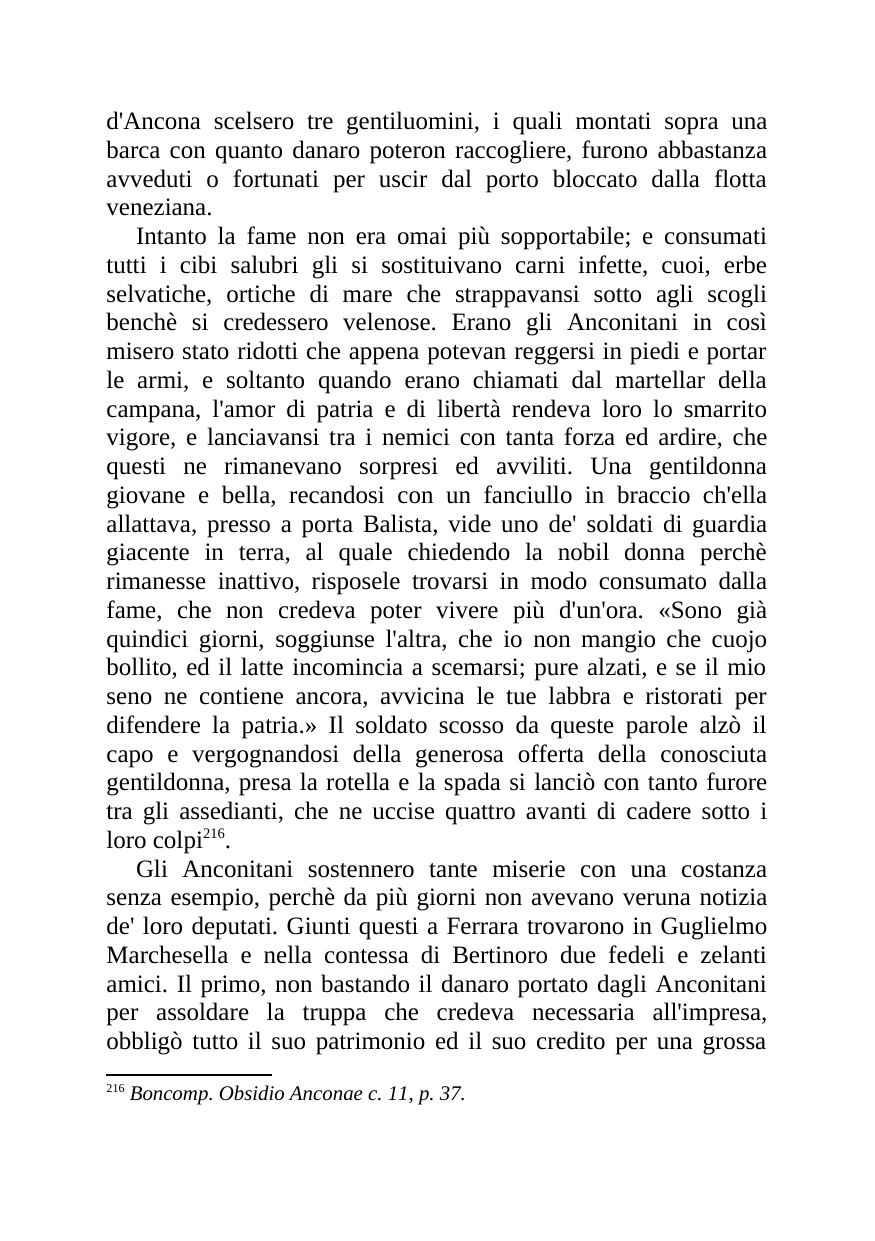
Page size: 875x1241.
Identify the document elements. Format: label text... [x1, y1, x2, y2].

text Intanto la fame non era omai più sopportabile; e consumati tutti i cibi salubri gli si sostituivano carni infette, cuoi, erbe selvatiche, ortiche di mare che strappavansi sotto agli scogli benchè si credessero velenose. Erano gli Anconitani in così misero stato ridotti che appena potevan reggersi in piedi e portar le armi, e soltanto quando erano chiamati dal martellar della campana, l'amor di patria e di libertà rendeva loro lo smarrito vigore, e lanciavansi tra i nemici con tanta forza ed ardire, che questi ne rimanevano sorpresi ed avviliti. Una gentildonna giovane e bella, recandosi con un fanciullo in braccio ch'ella allattava, presso a porta Balista, vide uno de' soldati di guardia giacente in terra, al quale chiedendo la nobil donna perchè rimanesse inattivo, risposele trovarsi in modo consumato dalla fame, che non credeva poter vivere più d'un'ora. «Sono già quindici giorni, soggiunse l'altra, che io non mangio che cuojo bollito, ed il latte incomincia a scemarsi; pure alzati, e se il mio seno ne contiene ancora, avvicina le tue labbra e ristorati per difendere la patria.» Il soldato scosso da queste parole alzò il capo e vergognandosi della generosa offerta della conosciuta gentildonna, presa la rotella e la spada si lanciò con tanto furore tra gli assedianti, che ne uccise quattro avanti di cadere sotto i loro colpi. [106, 221, 768, 854]
text Boncomp. Obsidio Anconae c. 11, p. 37. [106, 1081, 768, 1105]
text Gli Anconitani sostennero tante miserie con una costanza senza esempio, perchè da più giorni non avevano veruna notizia de' loro deputati. Giunti questi a Ferrara trovarono in Guglielmo Marchesella e nella contessa di Bertinoro due fedeli e zelanti amici. Il primo, non bastando il danaro portato dagli Anconitani per assoldare la truppa che credeva necessaria all'impresa, obbligò tutto il suo patrimonio ed il suo credito per una grossa [106, 854, 768, 1055]
text d'Ancona scelsero tre gentiluomini, i quali montati sopra una barca con quanto danaro poteron raccogliere, furono abbastanza avveduti o fortunati per uscir dal porto bloccato dalla flotta veneziana. [106, 106, 768, 221]
